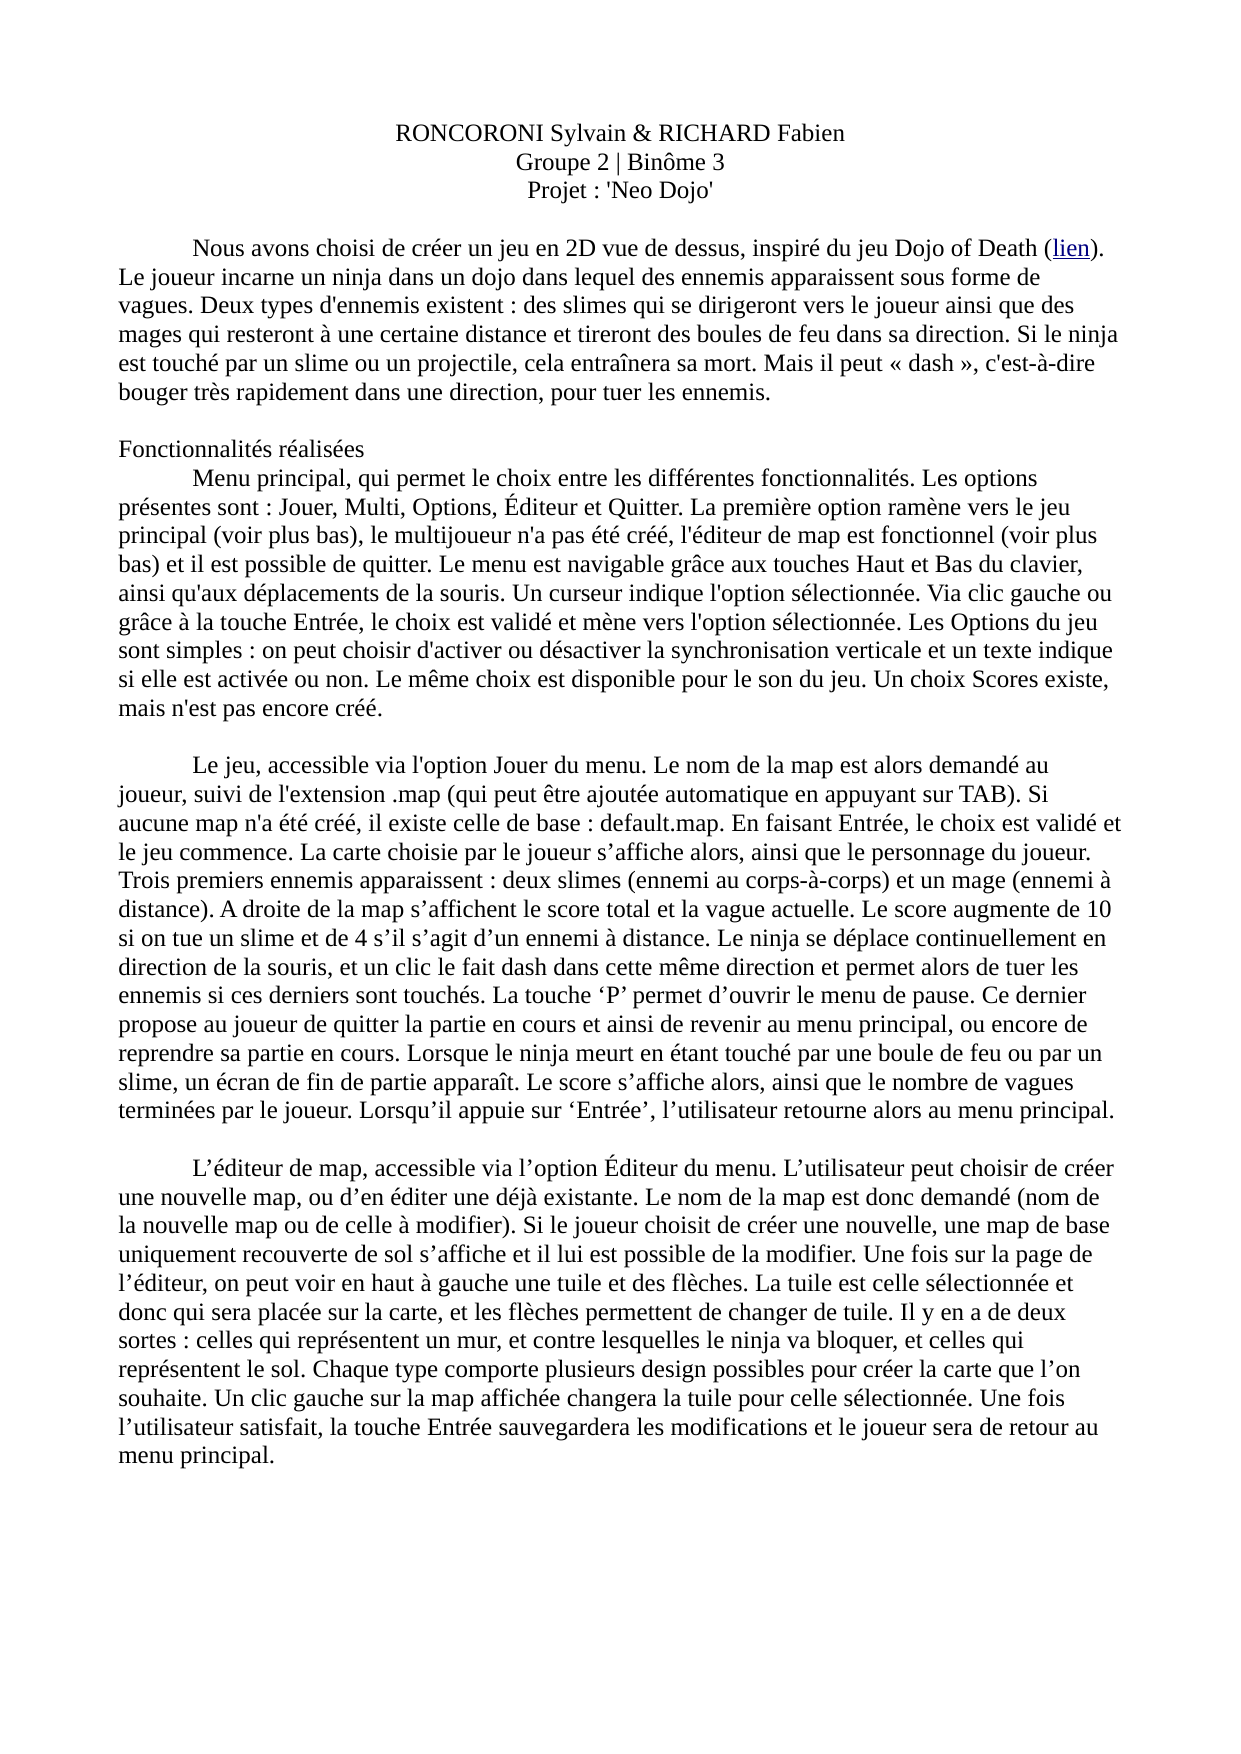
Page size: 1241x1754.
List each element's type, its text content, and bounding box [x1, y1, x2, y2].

text Groupe 2 | Binôme 3 [118, 147, 1122, 176]
text L’éditeur de map, accessible via l’option Éditeur du menu. L’utilisateur peut choisir de créer une nouvelle map, ou d’en éditer une déjà existante. Le nom de la map est donc demandé (nom de la nouvelle map ou de celle à modifier). Si le joueur choisit de créer une nouvelle, une map de base uniquement recouverte de sol s’affiche et il lui est possible de la modifier. Une fois sur la page de l’éditeur, on peut voir en haut à gauche une tuile et des flèches. La tuile est celle sélectionnée et donc qui sera placée sur la carte, et les flèches permettent de changer de tuile. Il y en a de deux sortes : celles qui représentent un mur, et contre lesquelles le ninja va bloquer, et celles qui représentent le sol. Chaque type comporte plusieurs design possibles pour créer la carte que l’on souhaite. Un clic gauche sur la map affichée changera la tuile pour celle sélectionnée. Une fois l’utilisateur satisfait, la touche Entrée sauvegardera les modifications et le joueur sera de retour au menu principal. [118, 1153, 1122, 1469]
text Le jeu, accessible via l'option Jouer du menu. Le nom de la map est alors demandé au joueur, suivi de l'extension .map (qui peut être ajoutée automatique en appuyant sur TAB). Si aucune map n'a été créé, il existe celle de base : default.map. En faisant Entrée, le choix est validé et le jeu commence. La carte choisie par le joueur s’affiche alors, ainsi que le personnage du joueur. Trois premiers ennemis apparaissent : deux slimes (ennemi au corps-à-corps) et un mage (ennemi à distance). A droite de la map s’affichent le score total et la vague actuelle. Le score augmente de 10 si on tue un slime et de 4 s’il s’agit d’un ennemi à distance. Le ninja se déplace continuellement en direction de la souris, et un clic le fait dash dans cette même direction et permet alors de tuer les ennemis si ces derniers sont touchés. La touche ‘P’ permet d’ouvrir le menu de pause. Ce dernier propose au joueur de quitter la partie en cours et ainsi de revenir au menu principal, ou encore de reprendre sa partie en cours. Lorsque le ninja meurt en étant touché par une boule de feu ou par un slime, un écran de fin de partie apparaît. Le score s’affiche alors, ainsi que le nombre de vagues terminées par le joueur. Lorsqu’il appuie sur ‘Entrée’, l’utilisateur retourne alors au menu principal. [118, 751, 1122, 1124]
text Fonctionnalités réalisées [118, 434, 1122, 463]
text Nous avons choisi de créer un jeu en 2D vue de dessus, inspiré du jeu Dojo of Death (lien). Le joueur incarne un ninja dans un dojo dans lequel des ennemis apparaissent sous forme de vagues. Deux types d'ennemis existent : des slimes qui se dirigeront vers le joueur ainsi que des mages qui resteront à une certaine distance et tireront des boules de feu dans sa direction. Si le ninja est touché par un slime ou un projectile, cela entraînera sa mort. Mais il peut « dash », c'est-à-dire bouger très rapidement dans une direction, pour tuer les ennemis. [118, 233, 1122, 406]
text RONCORONI Sylvain & RICHARD Fabien [118, 118, 1122, 147]
text Projet : 'Neo Dojo' [118, 176, 1122, 204]
text Menu principal, qui permet le choix entre les différentes fonctionnalités. Les options présentes sont : Jouer, Multi, Options, Éditeur et Quitter. La première option ramène vers le jeu principal (voir plus bas), le multijoueur n'a pas été créé, l'éditeur de map est fonctionnel (voir plus bas) et il est possible de quitter. Le menu est navigable grâce aux touches Haut et Bas du clavier, ainsi qu'aux déplacements de la souris. Un curseur indique l'option sélectionnée. Via clic gauche ou grâce à la touche Entrée, le choix est validé et mène vers l'option sélectionnée. Les Options du jeu sont simples : on peut choisir d'activer ou désactiver la synchronisation verticale et un texte indique si elle est activée ou non. Le même choix est disponible pour le son du jeu. Un choix Scores existe, mais n'est pas encore créé. [118, 463, 1122, 722]
